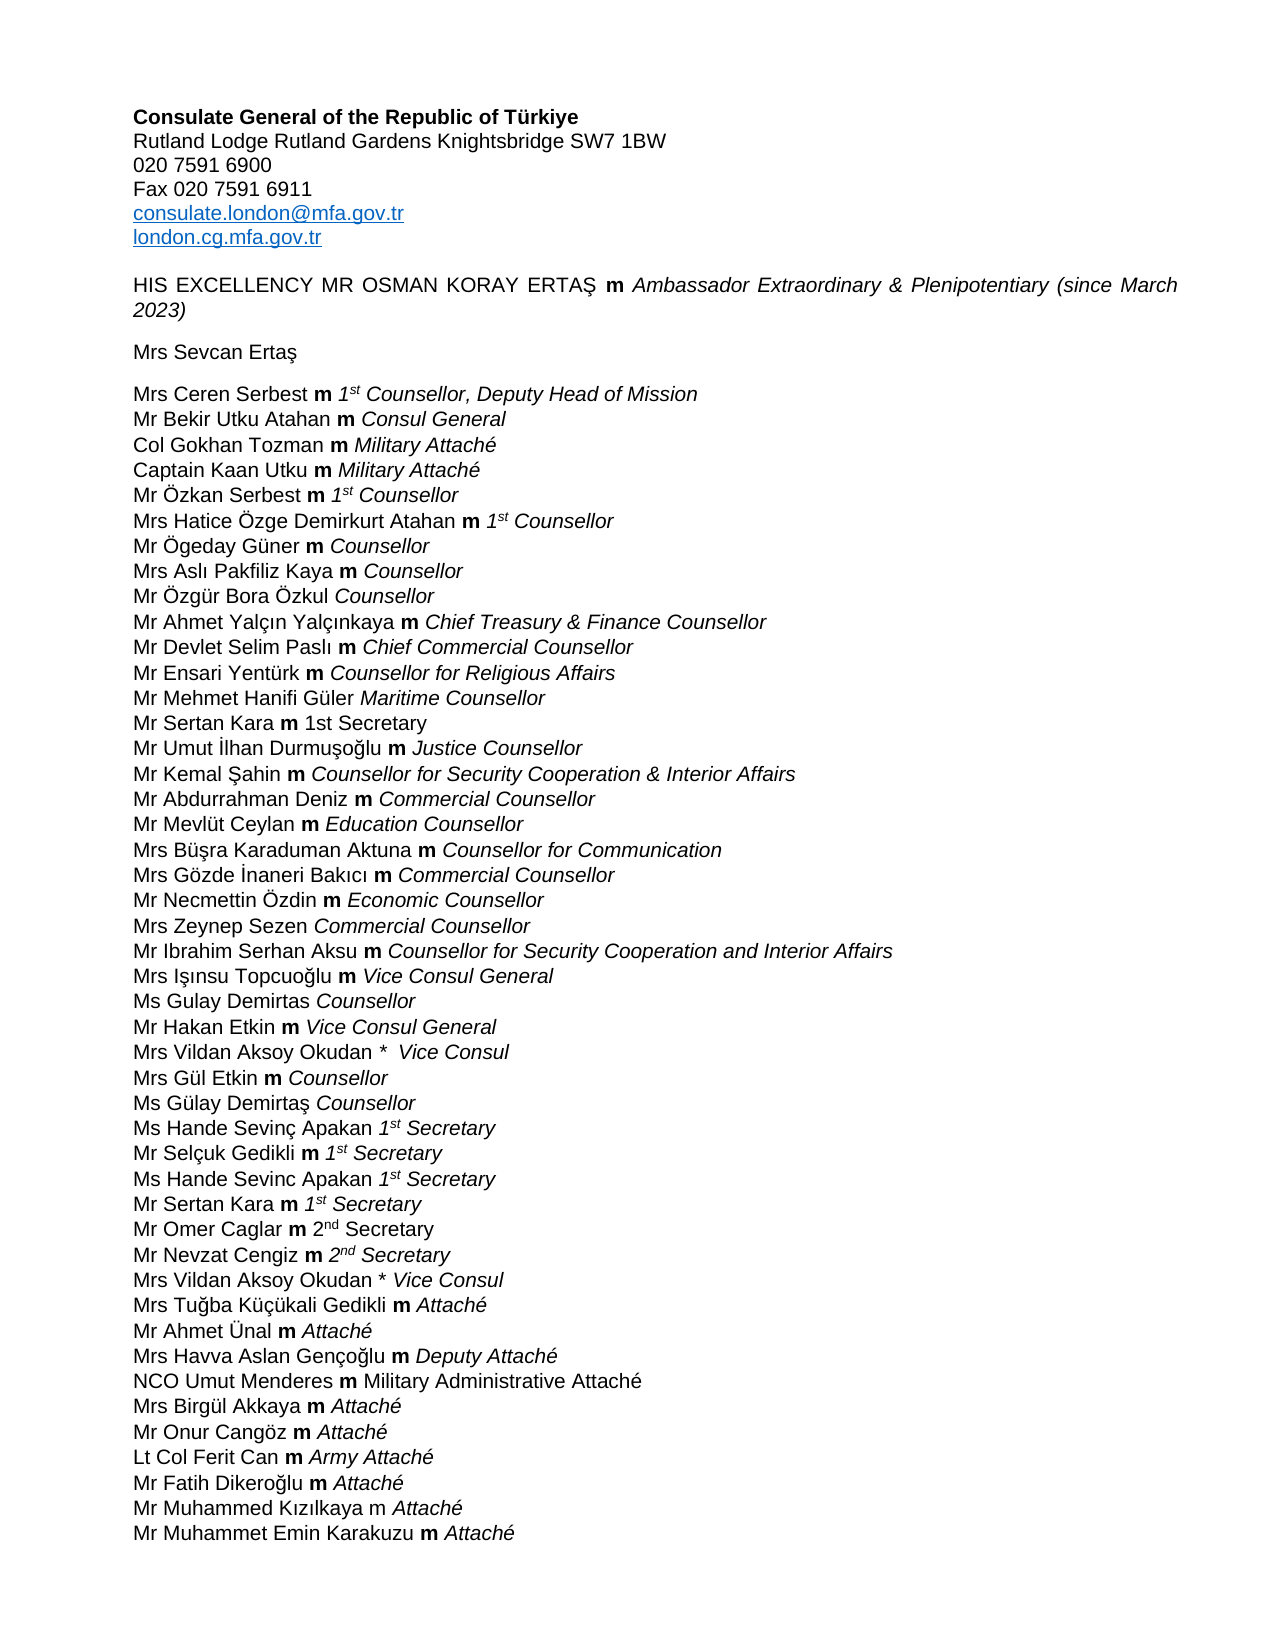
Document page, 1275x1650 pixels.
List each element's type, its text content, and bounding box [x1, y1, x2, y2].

text Mr Umut İlhan Durmuşoğlu m Justice Counsellor [133, 736, 1181, 760]
text Mrs Işınsu Topcuoğlu m Vice Consul General [133, 964, 1181, 988]
text Mr Ensari Yentürk m Counsellor for Religious Affairs [133, 660, 1181, 684]
text Mr Ibrahim Serhan Aksu m Counsellor for Security Cooperation and Interior Affairs [133, 939, 1181, 963]
text Mr Özkan Serbest m 1st Counsellor [133, 483, 1181, 507]
text consulate.london@mfa.gov.tr [133, 201, 1181, 225]
text Mrs Tuğba Küçükali Gedikli m Attaché [133, 1293, 1181, 1317]
text Mr Devlet Selim Paslı m Chief Commercial Counsellor [133, 635, 1181, 659]
text Mrs Aslı Pakfiliz Kaya m Counsellor [133, 559, 1181, 583]
text 020 7591 6900 [133, 153, 1181, 177]
text london.cg.mfa.gov.tr [133, 225, 1181, 249]
text Mr Ögeday Güner m Counsellor [133, 534, 1181, 558]
text Mrs Vildan Aksoy Okudan * Vice Consul [133, 1040, 1181, 1064]
text Mrs Sevcan Ertaş [133, 340, 1181, 364]
text Mr Muhammet Emin Karakuzu m Attaché [133, 1521, 1181, 1545]
text Mr Onur Cangöz m Attaché [133, 1420, 1181, 1444]
text Col Gokhan Tozman m Military Attaché [133, 432, 1181, 456]
text Ms Gülay Demirtaş Counsellor [133, 1091, 1181, 1114]
text Mrs Zeynep Sezen Commercial Counsellor [133, 913, 1181, 937]
text Mr Ahmet Yalçın Yalçınkaya m Chief Treasury & Finance Counsellor [133, 610, 1181, 634]
text His Excellency Mr OSMAN KORAY ERTAŞ m Ambassador Extraordinary & Plenipotentiary (since March 2023) [133, 273, 1181, 322]
text Mr Hakan Etkin m Vice Consul General [133, 1015, 1181, 1039]
text Ms Hande Sevinç Apakan 1st Secretary [133, 1116, 1181, 1140]
text Captain Kaan Utku m Military Attaché [133, 458, 1181, 482]
text NCO Umut Menderes m Military Administrative Attaché [133, 1369, 1181, 1393]
text Mr Özgür Bora Özkul Counsellor [133, 584, 1181, 608]
text Mrs Vildan Aksoy Okudan * Vice Consul [133, 1268, 1181, 1292]
text Consulate General of the Republic of Türkiye [133, 105, 1181, 129]
text Mr Muhammed Kızılkaya m Attaché [133, 1496, 1181, 1519]
text Rutland Lodge Rutland Gardens Knightsbridge SW7 1BW [133, 129, 1181, 153]
text Mr Ahmet Ünal m Attaché [133, 1318, 1181, 1342]
text Mrs Büşra Karaduman Aktuna m Counsellor for Communication [133, 837, 1181, 861]
text Mr Omer Caglar m 2nd Secretary [133, 1217, 1181, 1241]
text Mr Abdurrahman Deniz m Commercial Counsellor [133, 787, 1181, 811]
text Lt Col Ferit Can m Army Attaché [133, 1445, 1181, 1469]
text Mr Necmettin Özdin m Economic Counsellor [133, 888, 1181, 912]
text Fax 020 7591 6911 [133, 177, 1181, 201]
text Mr Sertan Kara m 1st Secretary [133, 1192, 1181, 1216]
text Mrs Gözde İnaneri Bakıcı m Commercial Counsellor [133, 863, 1181, 887]
text Mr Bekir Utku Atahan m Consul General [133, 407, 1181, 431]
text Mr Kemal Şahin m Counsellor for Security Cooperation & Interior Affairs [133, 762, 1181, 786]
text Mrs Gül Etkin m Counsellor [133, 1065, 1181, 1089]
text Mr Mevlüt Ceylan m Education Counsellor [133, 812, 1181, 836]
text Mr Sertan Kara m 1st Secretary [133, 711, 1181, 735]
text Mr Fatih Dikeroğlu m Attaché [133, 1470, 1181, 1494]
text Ms Hande Sevinc Apakan 1st Secretary [133, 1167, 1181, 1191]
text Mrs Birgül Akkaya m Attaché [133, 1394, 1181, 1418]
text Mr Selçuk Gedikli m 1st Secretary [133, 1141, 1181, 1165]
text Mrs Hatice Özge Demirkurt Atahan m 1st Counsellor [133, 508, 1181, 532]
text Mrs Ceren Serbest m 1st Counsellor, Deputy Head of Mission [133, 382, 1181, 406]
text Ms Gulay Demirtas Counsellor [133, 989, 1181, 1013]
text Mr Nevzat Cengiz m 2nd Secretary [133, 1242, 1181, 1266]
text Mrs Havva Aslan Gençoğlu m Deputy Attaché [133, 1344, 1181, 1368]
text Mr Mehmet Hanifi Güler Maritime Counsellor [133, 686, 1181, 709]
